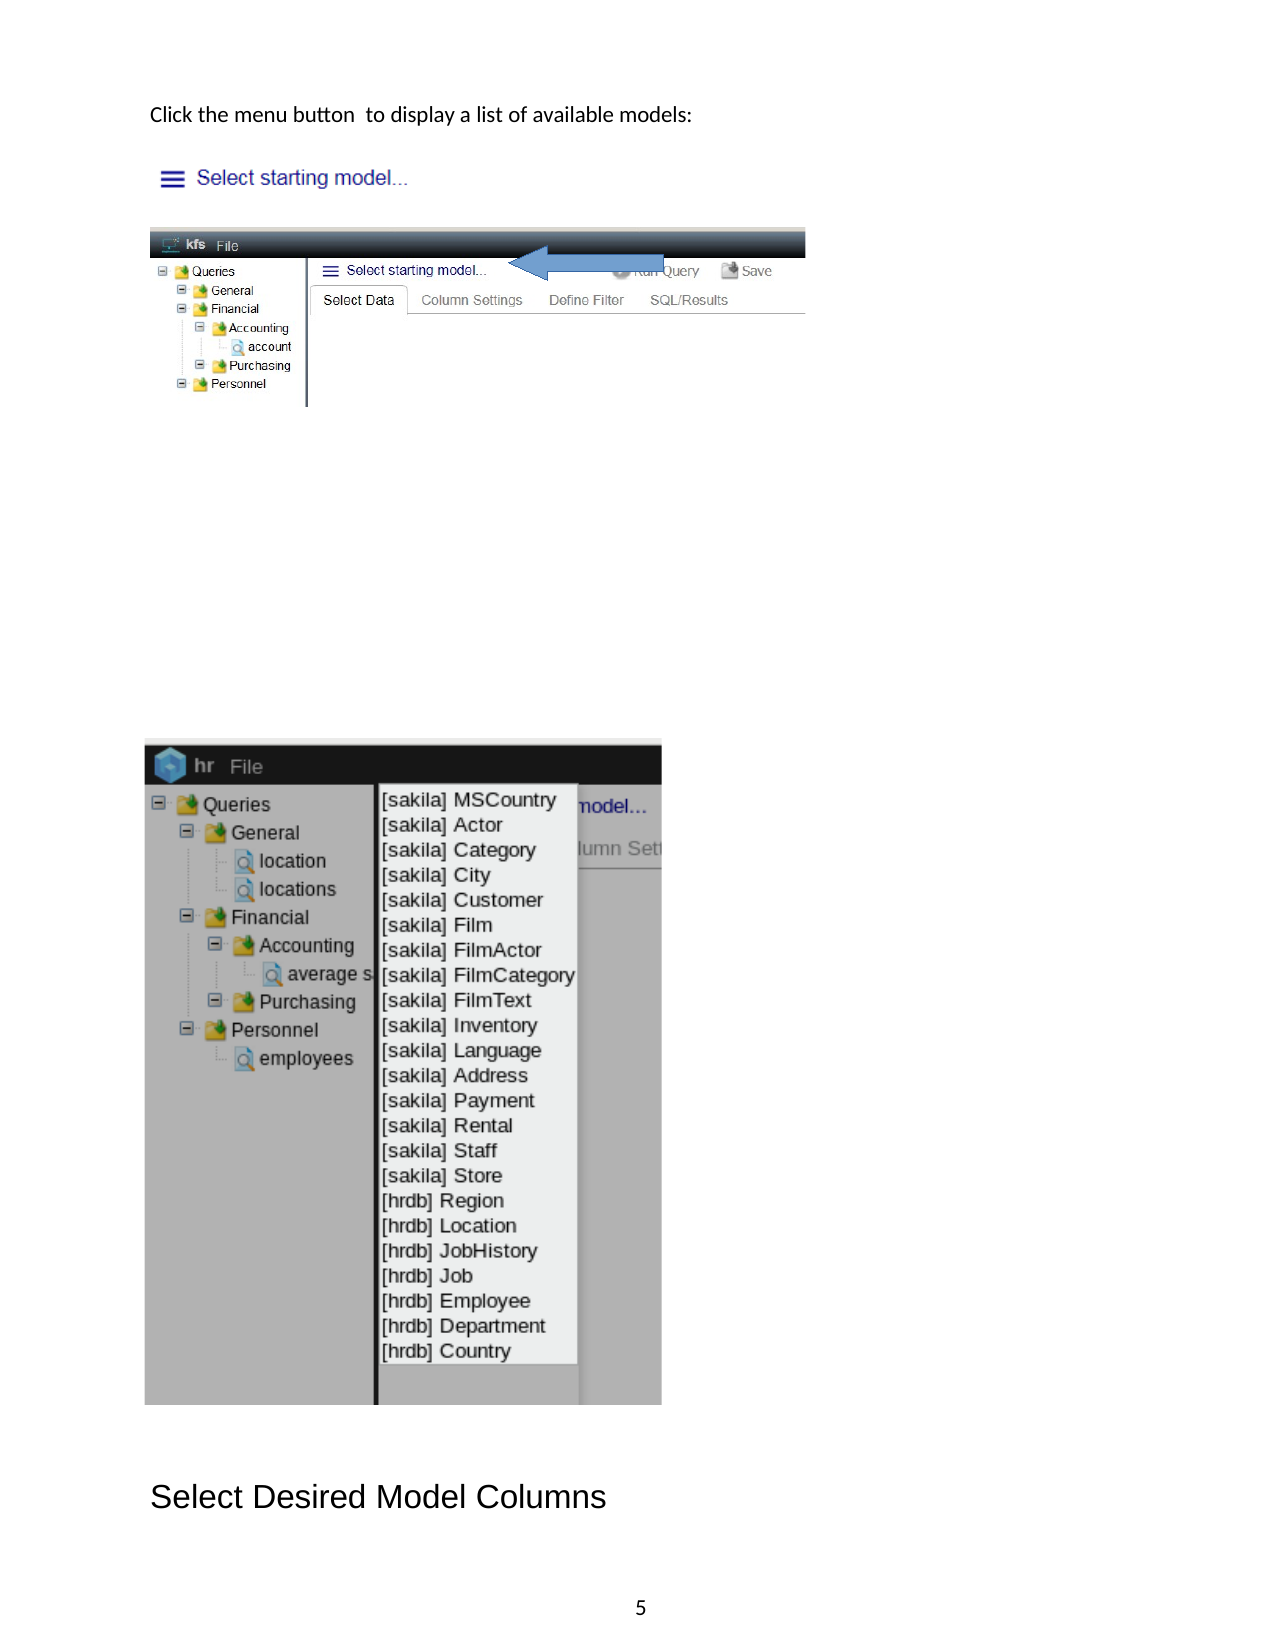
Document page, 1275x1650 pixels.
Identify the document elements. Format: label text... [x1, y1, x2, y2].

picture [150, 227, 806, 407]
picture [150, 162, 408, 194]
text Click the menu button to display a list of available models: [150, 100, 1142, 128]
subtitle Select Desired Model Columns [150, 1477, 1142, 1516]
picture [144, 738, 662, 1405]
